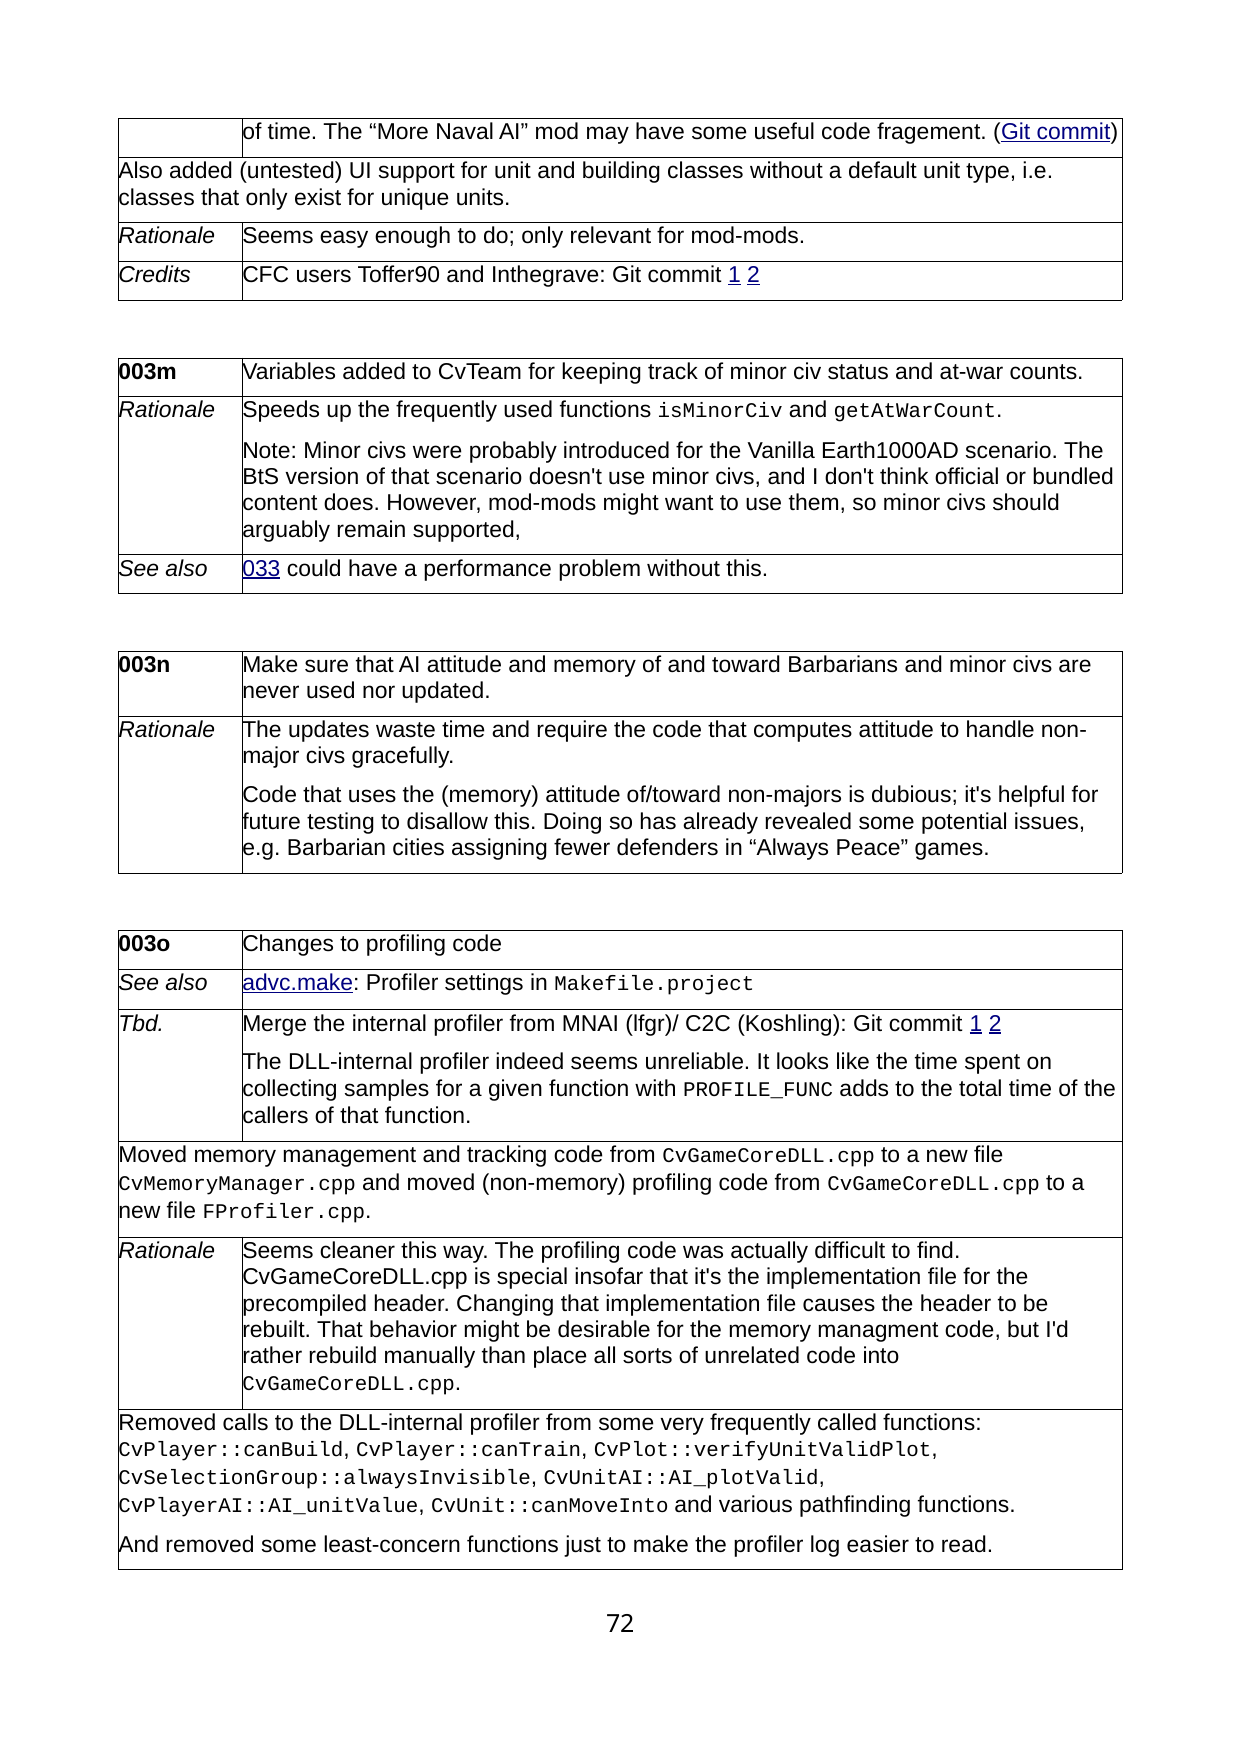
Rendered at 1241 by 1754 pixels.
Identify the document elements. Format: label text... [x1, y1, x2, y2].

table_cell 033 could have a performance problem without this. [243, 555, 1122, 593]
table_cell of time. The “More Naval AI” mod may have some useful code fragement. (Git commit) [243, 119, 1122, 157]
table_cell advc.make: Profiler settings in Makefile.project [243, 970, 1122, 1009]
table_header Variables added to CvTeam for keeping track of minor civ status and at-war counts. [243, 359, 1122, 396]
table_cell CFC users Toffer90 and Inthegrave: Git commit 1 2 [243, 262, 1122, 300]
table_cell The updates waste time and require the code that computes attitude to handle non-major civs gracefully. Code that uses the (memory) attitude of/toward non-majors is dubious; it's helpful for future testing to disallow this. Doing so has already revealed some potential issues, e.g. Barbarian cities assigning fewer defenders in “Always Peace” games. [243, 717, 1122, 873]
table_header 003m [119, 359, 242, 396]
table_cell Also added (untested) UI support for unit and building classes without a default unit type, i.e. classes that only exist for unique units. [119, 158, 1122, 222]
table_cell Credits [119, 262, 242, 300]
table_header Changes to profiling code [243, 931, 1122, 969]
table_cell Tbd. [119, 1010, 242, 1141]
table_cell Removed calls to the DLL-internal profiler from some very frequently called functions: CvPlayer::canBuild, CvPlayer::canTrain, CvPlot::verifyUnitValidPlot, CvSelectionGroup::alwaysInvisible, CvUnitAI::AI_plotValid, CvPlayerAI::AI_unitValue, CvUnit::canMoveInto and various pathfinding functions. And removed some least-concern functions just to make the profiler log easier to read. [119, 1410, 1122, 1569]
table_cell Seems easy enough to do; only relevant for mod-mods. [243, 223, 1122, 261]
table_cell See also [119, 555, 242, 593]
table_cell Rationale [119, 1238, 242, 1409]
table_cell Moved memory management and tracking code from CvGameCoreDLL.cpp to a new file CvMemoryManager.cpp and moved (non-memory) profiling code from CvGameCoreDLL.cpp to a new file FProfiler.cpp. [119, 1142, 1122, 1237]
table_header Make sure that AI attitude and memory of and toward Barbarians and minor civs are never used nor updated. [243, 652, 1122, 716]
table_header 003n [119, 652, 242, 716]
table_cell [119, 119, 242, 157]
table_cell Rationale [119, 397, 242, 554]
table_cell Merge the internal profiler from MNAI (lfgr)/ C2C (Koshling): Git commit 1 2 The DLL-internal profiler indeed seems unreliable. It looks like the time spent on collecting samples for a given function with PROFILE_FUNC adds to the total time of the callers of that function. [243, 1010, 1122, 1141]
table_cell Speeds up the frequently used functions isMinorCiv and getAtWarCount. Note: Minor civs were probably introduced for the Vanilla Earth1000AD scenario. The BtS version of that scenario doesn't use minor civs, and I don't think official or bundled content does. However, mod-mods might want to use them, so minor civs should arguably remain supported, [243, 397, 1122, 554]
table_cell Seems cleaner this way. The profiling code was actually difficult to find. CvGameCoreDLL.cpp is special insofar that it's the implementation file for the precompiled header. Changing that implementation file causes the header to be rebuilt. That behavior might be desirable for the memory managment code, but I'd rather rebuild manually than place all sorts of unrelated code into CvGameCoreDLL.cpp. [243, 1238, 1122, 1409]
table_cell Rationale [119, 223, 242, 261]
table_header 003o [119, 931, 242, 969]
table_cell Rationale [119, 717, 242, 873]
table_cell See also [119, 970, 242, 1009]
